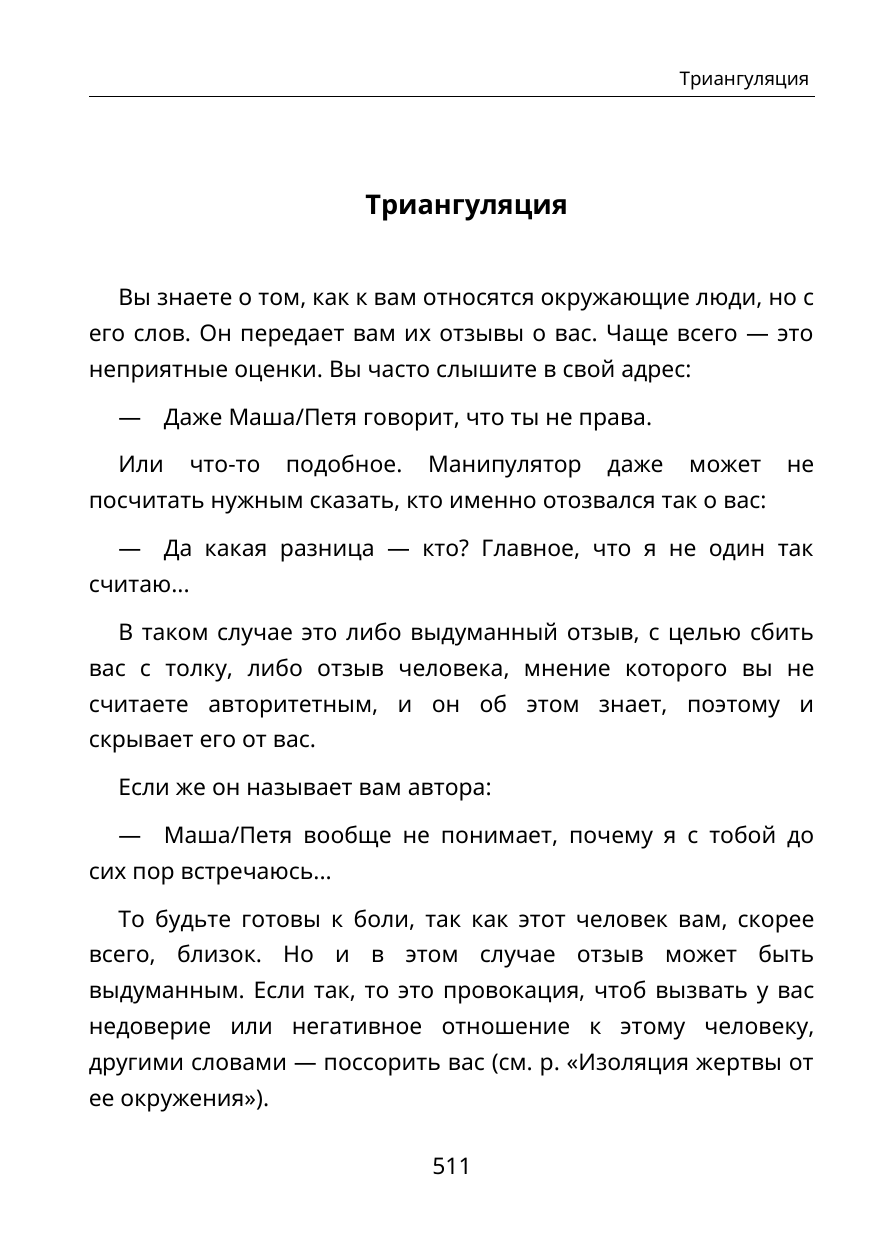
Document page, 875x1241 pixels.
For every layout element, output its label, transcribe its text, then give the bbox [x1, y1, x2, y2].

list Даже Маша/Петя говорит, что ты не права. [88, 401, 815, 432]
list Да какая разница — кто? Главное, что я не один так считаю... [88, 532, 815, 599]
list Маша/Петя вообще не понимает, почему я с тобой до сих пор встречаюсь... [88, 819, 815, 886]
text Вы знаете о том, как к вам относятся окружающие люди, но с его слов. Он передает вам их отзывы о вас. Чаще всего — это неприятные оценки. Вы часто слышите в свой адрес: [88, 281, 815, 384]
text Или что-то подобное. Манипулятор даже может не посчитать нужным сказать, кто именно отозвался так о вас: [88, 448, 815, 516]
text Если же он называет вам автора: [88, 771, 815, 802]
subtitle Триангуляция [88, 185, 815, 222]
text То будьте готовы к боли, так как этот человек вам, скорее всего, близок. Но и в этом случае отзыв может быть выдуманным. Если так, то это провокация, чтоб вызвать у вас недоверие или негативное отношение к этому человеку, другими словами — поссорить вас (см. р. «Изоляция жертвы от ее окружения»). [88, 902, 815, 1113]
text В таком случае это либо выдуманный отзыв, с целью сбить вас с толку, либо отзыв человека, мнение которого вы не считаете авторитетным, и он об этом знает, поэтому и скрывает его от вас. [88, 616, 815, 755]
